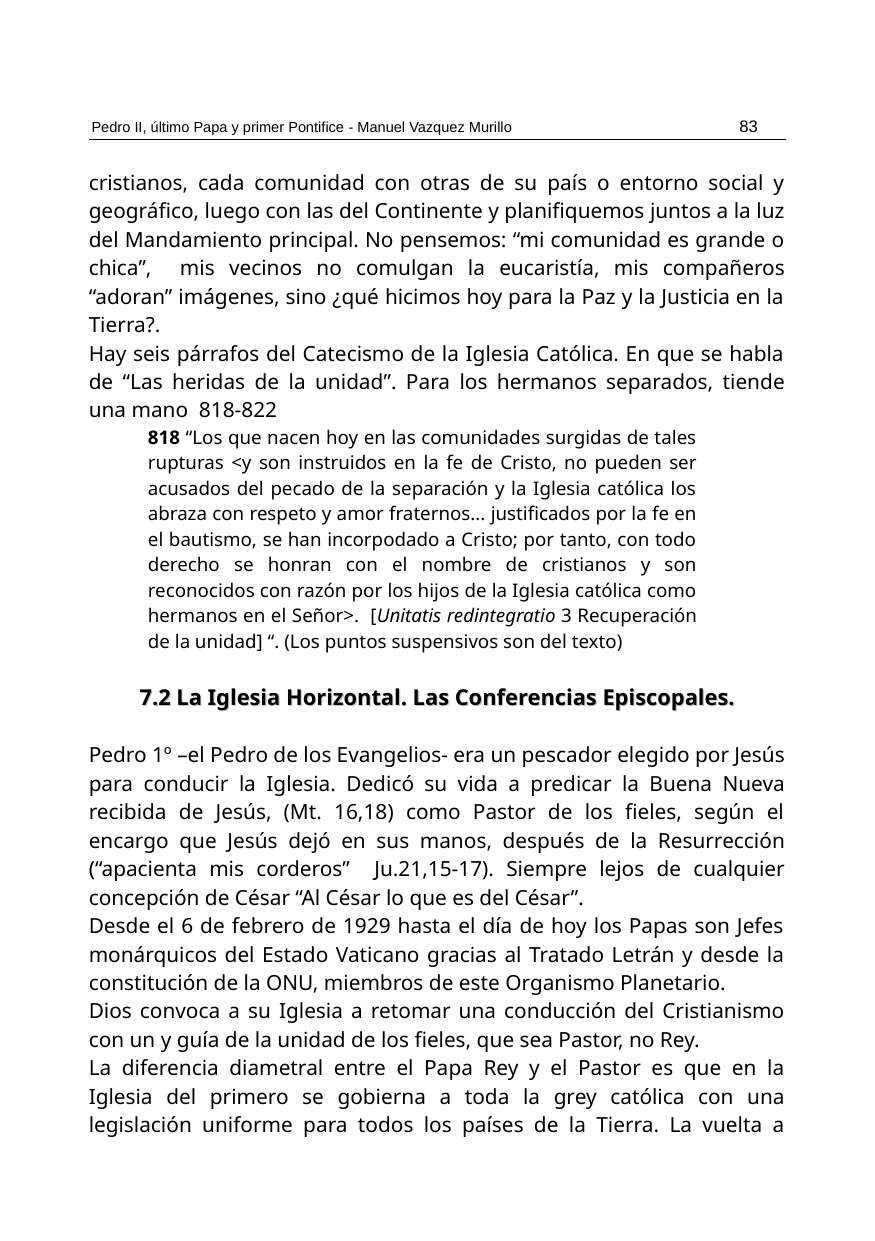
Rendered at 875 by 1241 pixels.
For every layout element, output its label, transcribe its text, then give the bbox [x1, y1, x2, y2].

text Dios convoca a su Iglesia a retomar una conducción del Cristianismo con un y guía de la unidad de los fieles, que sea Pastor, no Rey. [88, 997, 786, 1053]
text Pedro 1º –el Pedro de los Evangelios- era un pescador elegido por Jesús para conducir la Iglesia. Dedicó su vida a predicar la Buena Nueva recibida de Jesús, (Mt. 16,18) como Pastor de los fieles, según el encargo que Jesús dejó en sus manos, después de la Resurrección (“apacienta mis corderos” Ju.21,15-17). Siempre lejos de cualquier concepción de César “Al César lo que es del César”. [88, 741, 786, 911]
text 818 “Los que nacen hoy en las comunidades surgidas de tales rupturas <y son instruidos en la fe de Cristo, no pueden ser acusados del pecado de la separación y la Iglesia católica los abraza con respeto y amor fraternos... justificados por la fe en el bautismo, se han incorpodado a Cristo; por tanto, con todo derecho se honran con el nombre de cristianos y son reconocidos con razón por los hijos de la Iglesia católica como hermanos en el Señor>. [Unitatis redintegratio 3 Recuperación de la unidad] “. (Los puntos suspensivos son del texto) [148, 424, 697, 654]
text Desde el 6 de febrero de 1929 hasta el día de hoy los Papas son Jefes monárquicos del Estado Vaticano gracias al Tratado Letrán y desde la constitución de la ONU, miembros de este Organismo Planetario. [88, 911, 786, 997]
text cristianos, cada comunidad con otras de su país o entorno social y geográfico, luego con las del Continente y planifiquemos juntos a la luz del Mandamiento principal. No pensemos: “mi comunidad es grande o chica”, mis vecinos no comulgan la eucaristía, mis compañeros “adoran” imágenes, sino ¿qué hicimos hoy para la Paz y la Justicia en la Tierra?. [88, 168, 786, 339]
text Hay seis párrafos del Catecismo de la Iglesia Católica. En que se habla de “Las heridas de la unidad”. Para los hermanos separados, tiende una mano 818-822 [88, 339, 786, 424]
text La diferencia diametral entre el Papa Rey y el Pastor es que en la Iglesia del primero se gobierna a toda la grey católica con una legislación uniforme para todos los países de la Tierra. La vuelta a [88, 1053, 786, 1139]
subtitle 7.2 La Iglesia Horizontal. Las Conferencias Episcopales. [88, 682, 786, 712]
